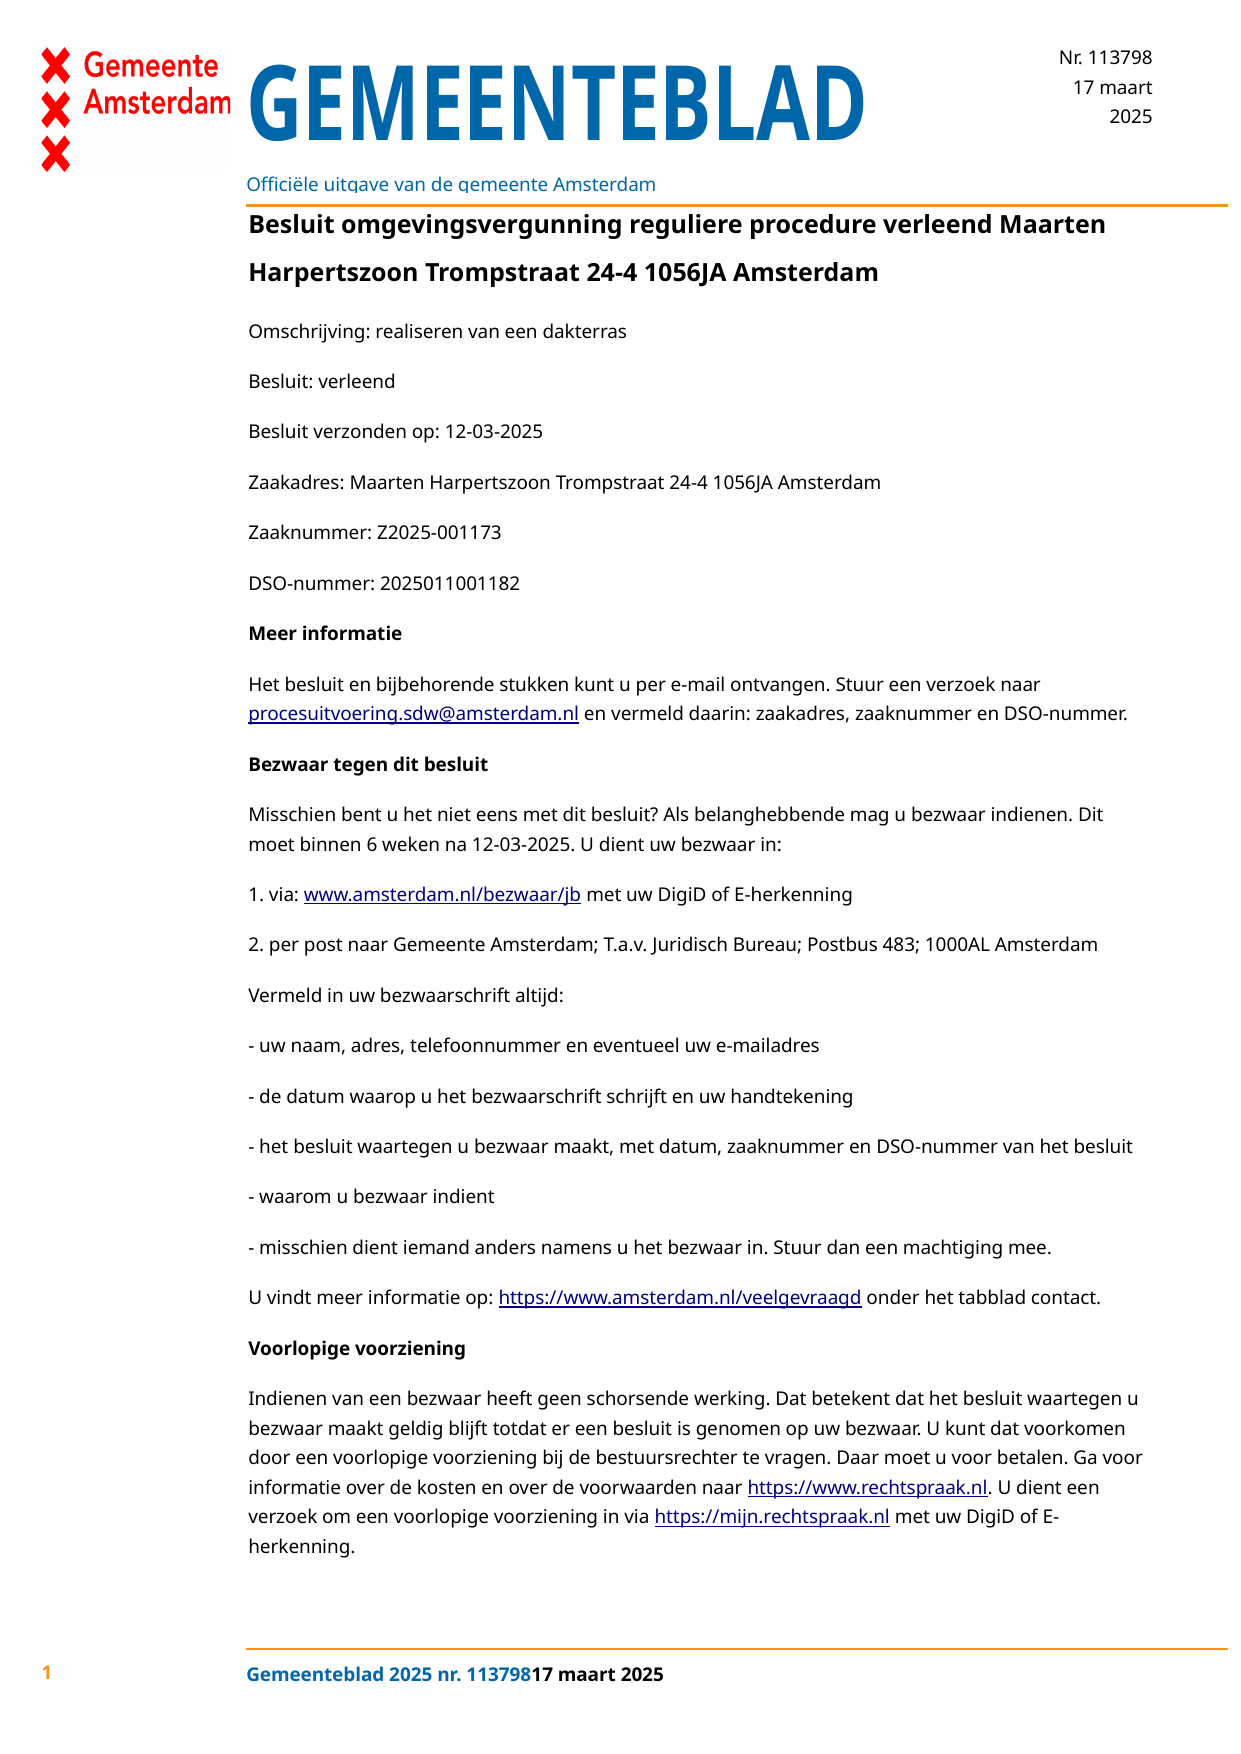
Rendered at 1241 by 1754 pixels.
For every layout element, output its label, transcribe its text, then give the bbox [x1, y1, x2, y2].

text - misschien dient iemand anders namens u het bezwaar in. Stuur dan een machtiging mee. [248, 1234, 1152, 1260]
text Bezwaar tegen dit besluit [248, 751, 1152, 777]
text Meer informatie [248, 620, 1152, 646]
text - de datum waarop u het bezwaarschrift schrijft en uw handtekening [248, 1083, 1152, 1109]
text Vermeld in uw bezwaarschrift altijd: [248, 982, 1152, 1008]
text U vindt meer informatie op: https://www.amsterdam.nl/veelgevraagd onder het tabblad contact. [248, 1284, 1152, 1310]
text Voorlopige voorziening [248, 1335, 1152, 1361]
text 2. per post naar Gemeente Amsterdam; T.a.v. Juridisch Bureau; Postbus 483; 1000AL Amsterdam [248, 932, 1152, 957]
text 1. via: www.amsterdam.nl/bezwaar/jb met uw DigiD of E-herkenning [248, 881, 1152, 907]
text Omschrijving: realiseren van een dakterras [248, 318, 1152, 344]
text Het besluit en bijbehorende stukken kunt u per e-mail ontvangen. Stuur een verzoek naar procesuitvoering.sdw@amsterdam.nl en vermeld daarin: zaakadres, zaaknummer en DSO-nummer. [248, 671, 1152, 726]
text Misschien bent u het niet eens met dit besluit? Als belanghebbende mag u bezwaar indienen. Dit moet binnen 6 weken na 12-03-2025. U dient uw bezwaar in: [248, 801, 1152, 857]
picture [41, 47, 231, 172]
text - het besluit waartegen u bezwaar maakt, met datum, zaaknummer en DSO-nummer van het besluit [248, 1133, 1152, 1159]
text Zaaknummer: Z2025-001173 [248, 519, 1152, 545]
text Besluit omgevingsvergunning reguliere procedure verleend Maarten Harpertszoon Trompstraat 24-4 1056JA Amsterdam [248, 207, 1152, 288]
text Indienen van een bezwaar heeft geen schorsende werking. Dat betekent dat het besluit waartegen u bezwaar maakt geldig blijft totdat er een besluit is genomen op uw bezwaar. U kunt dat voorkomen door een voorlopige voorziening bij de bestuursrechter te vragen. Daar moet u voor betalen. Ga voor informatie over de kosten en over de voorwaarden naar https://www.rechtspraak.nl. U dient een verzoek om een voorlopige voorziening in via https://mijn.rechtspraak.nl met uw DigiD of E-herkenning. [248, 1385, 1152, 1559]
text Besluit verzonden op: 12-03-2025 [248, 419, 1152, 444]
text - waarom u bezwaar indient [248, 1184, 1152, 1209]
text Besluit: verleend [248, 368, 1152, 394]
text DSO-nummer: 2025011001182 [248, 570, 1152, 596]
text - uw naam, adres, telefoonnummer en eventueel uw e-mailadres [248, 1032, 1152, 1058]
text Zaakadres: Maarten Harpertszoon Trompstraat 24-4 1056JA Amsterdam [248, 469, 1152, 495]
